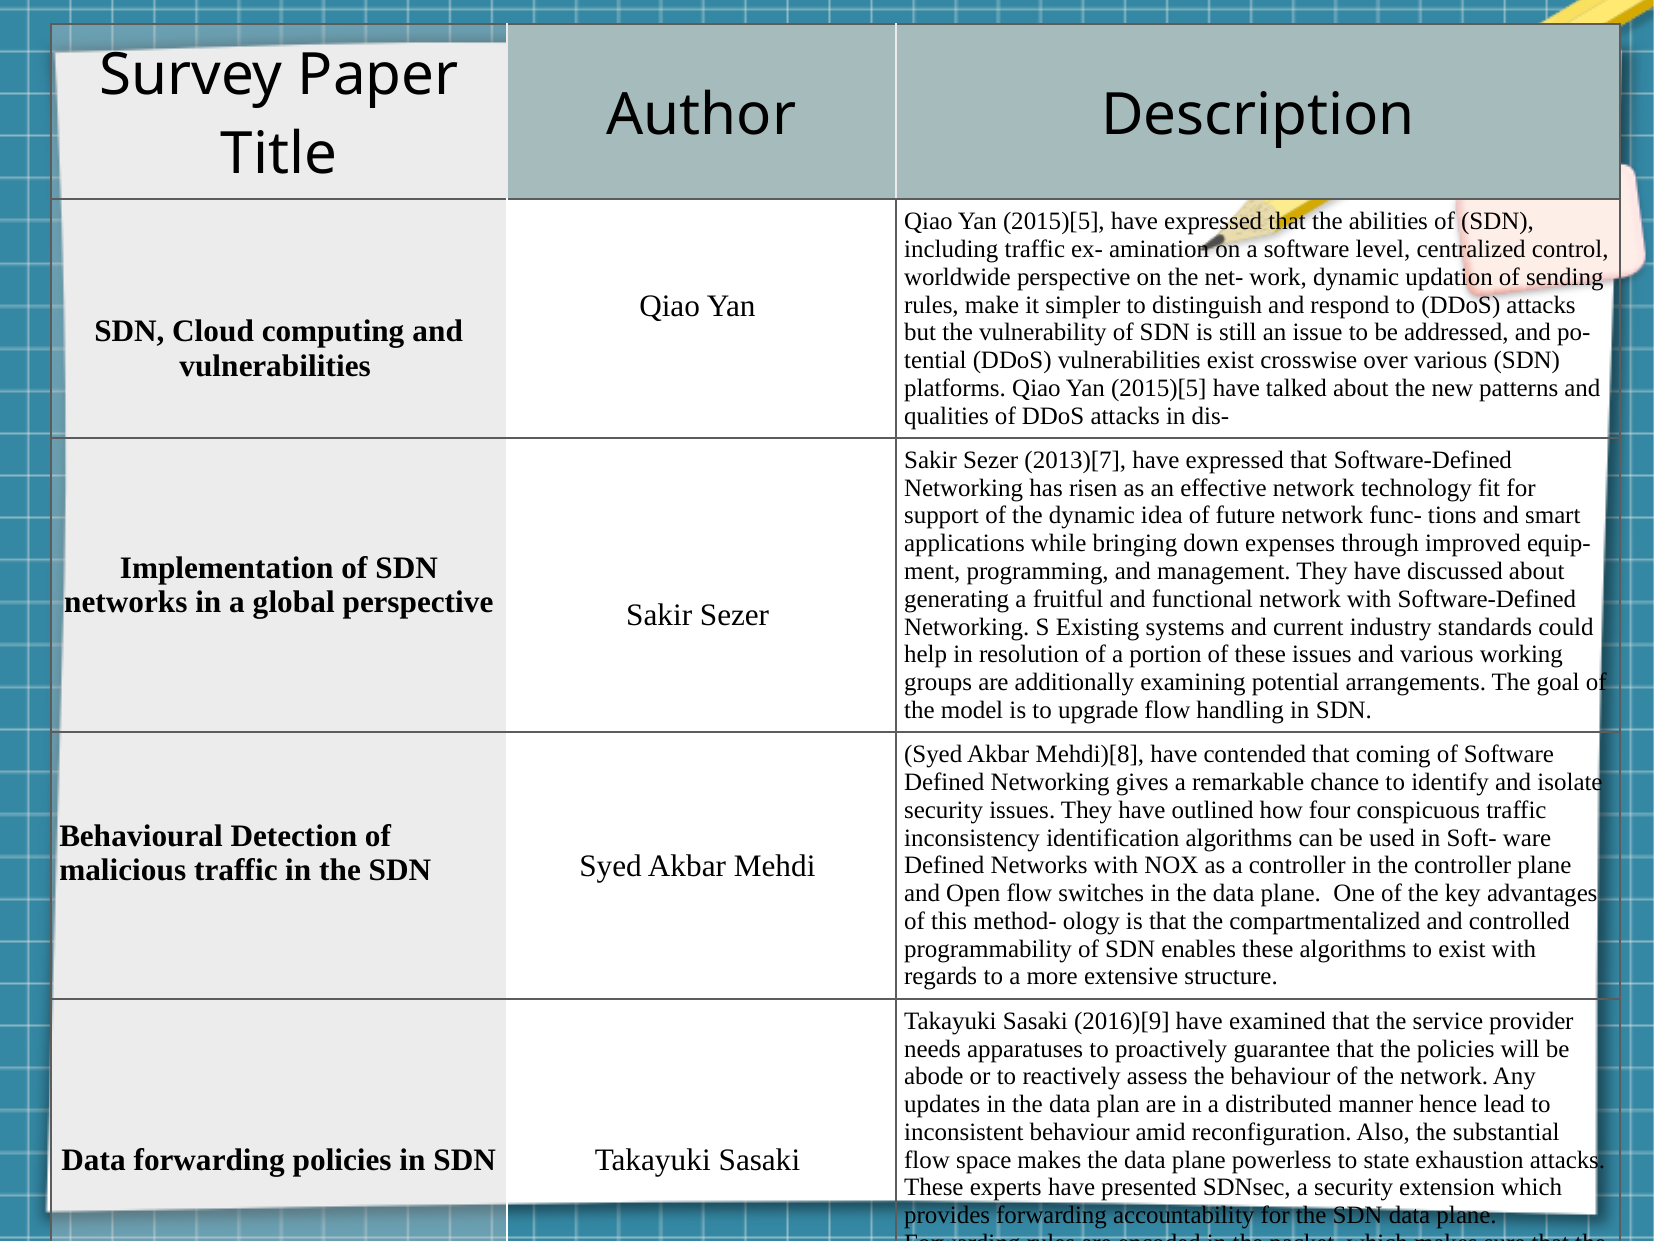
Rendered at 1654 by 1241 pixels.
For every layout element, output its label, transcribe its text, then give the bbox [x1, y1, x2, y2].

picture [0, 0, 1654, 1241]
table_cell Implementation of SDN networks in a global perspective [52, 439, 506, 731]
table_cell Takayuki Sasaki [508, 1000, 895, 1241]
table_cell SDN, Cloud computing and vulnerabilities [52, 200, 506, 437]
table_header Author [508, 25, 895, 198]
table_cell Qiao Yan (2015)[5], have expressed that the abilities of (SDN), including traffic ex- amination on a software level, centralized control, worldwide perspective on the net- work, dynamic updation of sending rules, make it simpler to distinguish and respond to (DDoS) attacks but the vulnerability of SDN is still an issue to be addressed, and po- tential (DDoS) vulnerabilities exist crosswise over various (SDN) platforms. Qiao Yan (2015)[5] have talked about the new patterns and qualities of DDoS attacks in dis- [897, 200, 1619, 437]
table_cell Data forwarding policies in SDN [52, 1000, 506, 1241]
table_cell Syed Akbar Mehdi [508, 733, 895, 998]
table_header Description [897, 25, 1619, 198]
table_cell Sakir Sezer [508, 439, 895, 731]
table_cell Sakir Sezer (2013)[7], have expressed that Software-Defined Networking has risen as an effective network technology fit for support of the dynamic idea of future network func- tions and smart applications while bringing down expenses through improved equip- ment, programming, and management. They have discussed about generating a fruitful and functional network with Software-Defined Networking. S Existing systems and current industry standards could help in resolution of a portion of these issues and various working groups are additionally examining potential arrangements. The goal of the model is to upgrade flow handling in SDN. [897, 439, 1619, 731]
table_header Survey Paper Title [52, 25, 506, 198]
table_cell Behavioural Detection of malicious traffic in the SDN [52, 733, 506, 998]
table_cell Takayuki Sasaki (2016)[9] have examined that the service provider needs apparatuses to proactively guarantee that the policies will be abode or to reactively assess the behaviour of the network. Any updates in the data plan are in a distributed manner hence lead to inconsistent behaviour amid reconfiguration. Also, the substantial flow space makes the data plane powerless to state exhaustion attacks. These experts have presented SDNsec, a security extension which provides forwarding accountability for the SDN data plane. Forwarding rules are encoded in the packet, which makes sure that the network behaviour is consistent amid reconfiguration and constraints state exhaus- tion attacks due to table lookups. [897, 1000, 1619, 1241]
table_cell Qiao Yan [508, 200, 895, 437]
table_cell (Syed Akbar Mehdi)[8], have contended that coming of Software Defined Networking gives a remarkable chance to identify and isolate security issues. They have outlined how four conspicuous traffic inconsistency identification algorithms can be used in Soft- ware Defined Networks with NOX as a controller in the controller plane and Open flow switches in the data plane. One of the key advantages of this method- ology is that the compartmentalized and controlled programmability of SDN enables these algorithms to exist with regards to a more extensive structure. [897, 733, 1619, 998]
